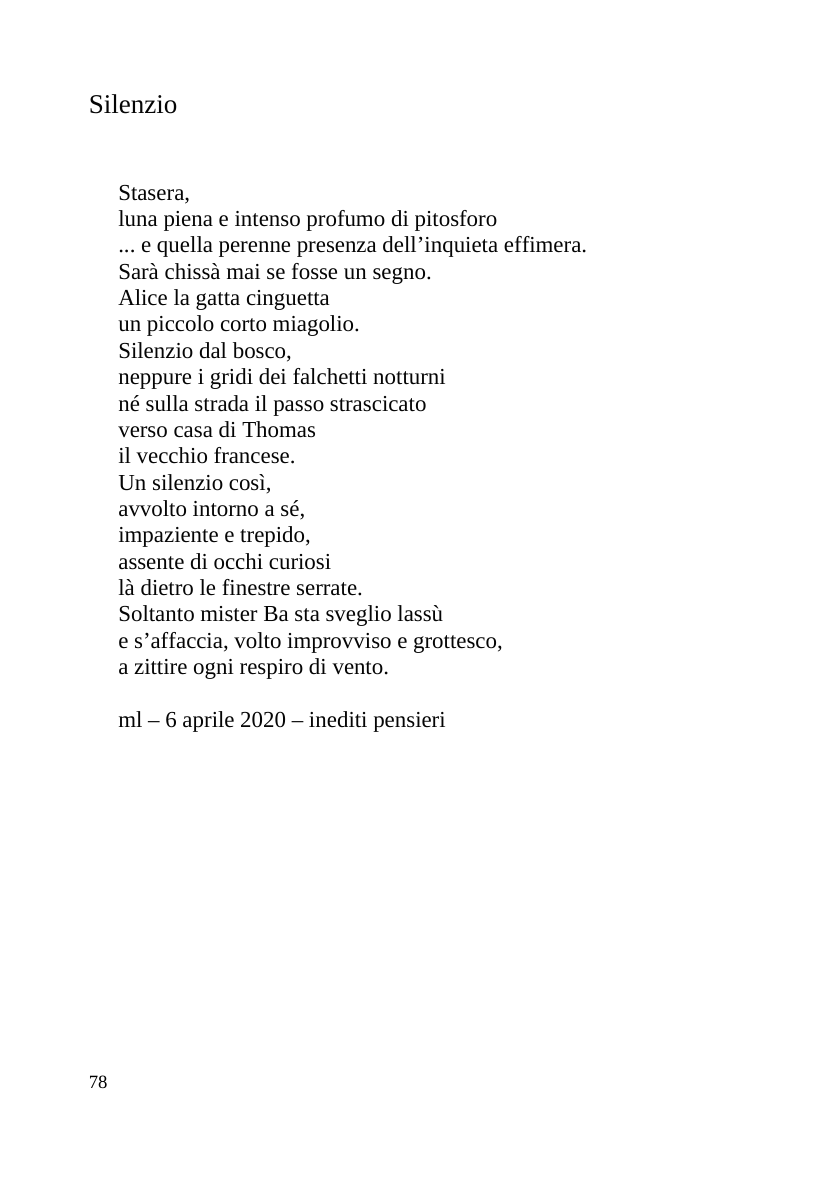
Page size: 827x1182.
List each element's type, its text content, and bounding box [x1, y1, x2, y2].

text Alice la gatta cinguetta [118, 284, 738, 311]
text il vecchio francese. [118, 442, 738, 469]
text là dietro le finestre serrate. [118, 574, 738, 600]
text Stasera, [118, 179, 738, 205]
text impaziente e trepido, [118, 521, 738, 548]
text avvolto intorno a sé, [118, 495, 738, 521]
text assente di occhi curiosi [118, 548, 738, 574]
text Soltanto mister Ba sta sveglio lassù [118, 600, 738, 627]
text a zittire ogni respiro di vento. [118, 653, 738, 679]
text luna piena e intenso profumo di pitosforo [118, 205, 738, 231]
text Silenzio dal bosco, [118, 337, 738, 363]
text ... e quella perenne presenza dell’inquieta effimera. [118, 231, 738, 258]
text Sarà chissà mai se fosse un segno. [118, 258, 738, 284]
text Silenzio [88, 88, 738, 120]
text e s’affaccia, volto improvviso e grottesco, [118, 627, 738, 653]
text verso casa di Thomas [118, 416, 738, 442]
text né sulla strada il passo strascicato [118, 389, 738, 416]
text neppure i gridi dei falchetti notturni [118, 363, 738, 389]
text ml – 6 aprile 2020 – inediti pensieri [118, 706, 738, 732]
text Un silenzio così, [118, 469, 738, 495]
text un piccolo corto miagolio. [118, 311, 738, 337]
